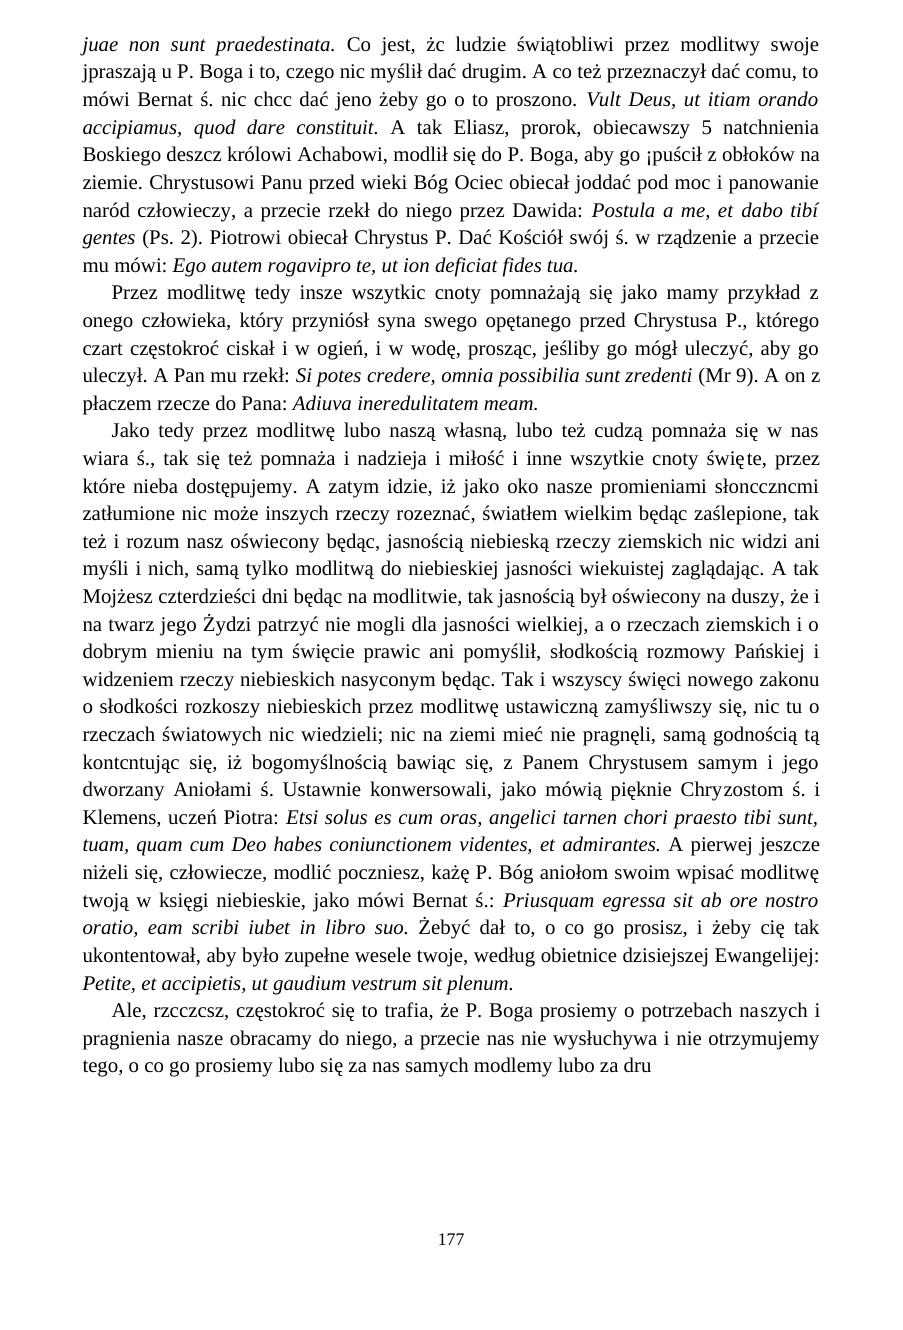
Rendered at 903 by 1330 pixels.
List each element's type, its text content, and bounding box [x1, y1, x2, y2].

text juae non sunt praedestinata. Co jest, żc ludzie świątobliwi przez modlitwy swoje jpraszają u P. Boga i to, czego nic myślił dać drugim. A co też przeznaczył dać comu, to mówi Bernat ś. nic chcc dać jeno żeby go o to proszono. Vult Deus, ut itiam orando accipiamus, quod dare constituit. A tak Eliasz, prorok, obiecawszy 5 natchnienia Boskiego deszcz królowi Achabowi, modlił się do P. Boga, aby go ¡puścił z obłoków na ziemie. Chrystusowi Panu przed wieki Bóg Ociec obiecał joddać pod moc i panowanie naród człowieczy, a przecie rzekł do niego przez Dawida: Postula a me, et dabo tibí gentes (Ps. 2). Piotrowi obiecał Chrystus P. Dać Kościół swój ś. w rządzenie a przecie mu mówi: Ego autem rogavipro te, ut ion deficiat fides tua. [82, 32, 820, 277]
text Przez modlitwę tedy insze wszytkic cnoty pomnażają się jako mamy przykład z onego człowieka, który przyniósł syna swego opętanego przed Chrystusa P., którego czart częstokroć ciskał i w ogień, i w wodę, prosząc, jeśliby go mógł uleczyć, aby go uleczył. A Pan mu rzekł: Si potes credere, omnia possibilia sunt zredenti (Mr 9). A on z płaczem rzecze do Pana: Adiuva ineredulitatem meam. [82, 280, 820, 415]
text 177 [438, 1228, 469, 1249]
text Ale, rzcczcsz, częstokroć się to trafia, że P. Boga prosiemy o potrzebach na­szych i pragnienia nasze obracamy do niego, a przecie nas nie wysłuchywa i nie otrzymujemy tego, o co go prosiemy lubo się za nas samych modlemy lubo za dru­ [82, 998, 820, 1077]
text Jako tedy przez modlitwę lubo naszą własną, lubo też cudzą pomnaża się w nas wiara ś., tak się też pomnaża i nadzieja i miłość i inne wszytkie cnoty świę­te, przez które nieba dostępujemy. A zatym idzie, iż jako oko nasze promieniami słoncczncmi zatłumione nic może inszych rzeczy rozeznać, światłem wielkim będąc zaślepione, tak też i rozum nasz oświecony będąc, jasnością niebieską rze­czy ziemskich nic widzi ani myśli i nich, samą tylko modlitwą do niebieskiej jasności wiekuistej zaglądając. A tak Mojżesz czterdzieści dni będąc na modli­twie, tak jasnością był oświecony na duszy, że i na twarz jego Żydzi patrzyć nie mogli dla jasności wielkiej, a o rzeczach ziemskich i o dobrym mieniu na tym święcie prawic ani pomyślił, słodkością rozmowy Pańskiej i widzeniem rzeczy niebieskich nasyconym będąc. Tak i wszyscy święci nowego zakonu o słodkości rozkoszy niebieskich przez modlitwę ustawiczną zamyśliwszy się, nic tu o rze­czach światowych nic wiedzieli; nic na ziemi mieć nie pragnęli, samą godnością tą kontcntując się, iż bogomyślnością bawiąc się, z Panem Chrystusem samym i jego dworzany Aniołami ś. Ustawnie konwersowali, jako mówią pięknie Chry­zostom ś. i Klemens, uczeń Piotra: Etsi solus es cum oras, angelici tarnen chori praesto tibi sunt, tuam, quam cum Deo habes coniunctionem videntes, et admi­rantes. A pierwej jeszcze niżeli się, człowiecze, modlić poczniesz, każę P. Bóg aniołom swoim wpisać modlitwę twoją w księgi niebieskie, jako mówi Bernat ś.: Priusquam egressa sit ab ore nostro oratio, eam scribi iubet in libro suo. Żebyć dał to, o co go prosisz, i żeby cię tak ukontentował, aby było zupełne wesele twoje, według obietnice dzisiejszej Ewangelijej: Petite, et accipietis, ut gaudium vestrum sit plenum. [82, 418, 820, 994]
